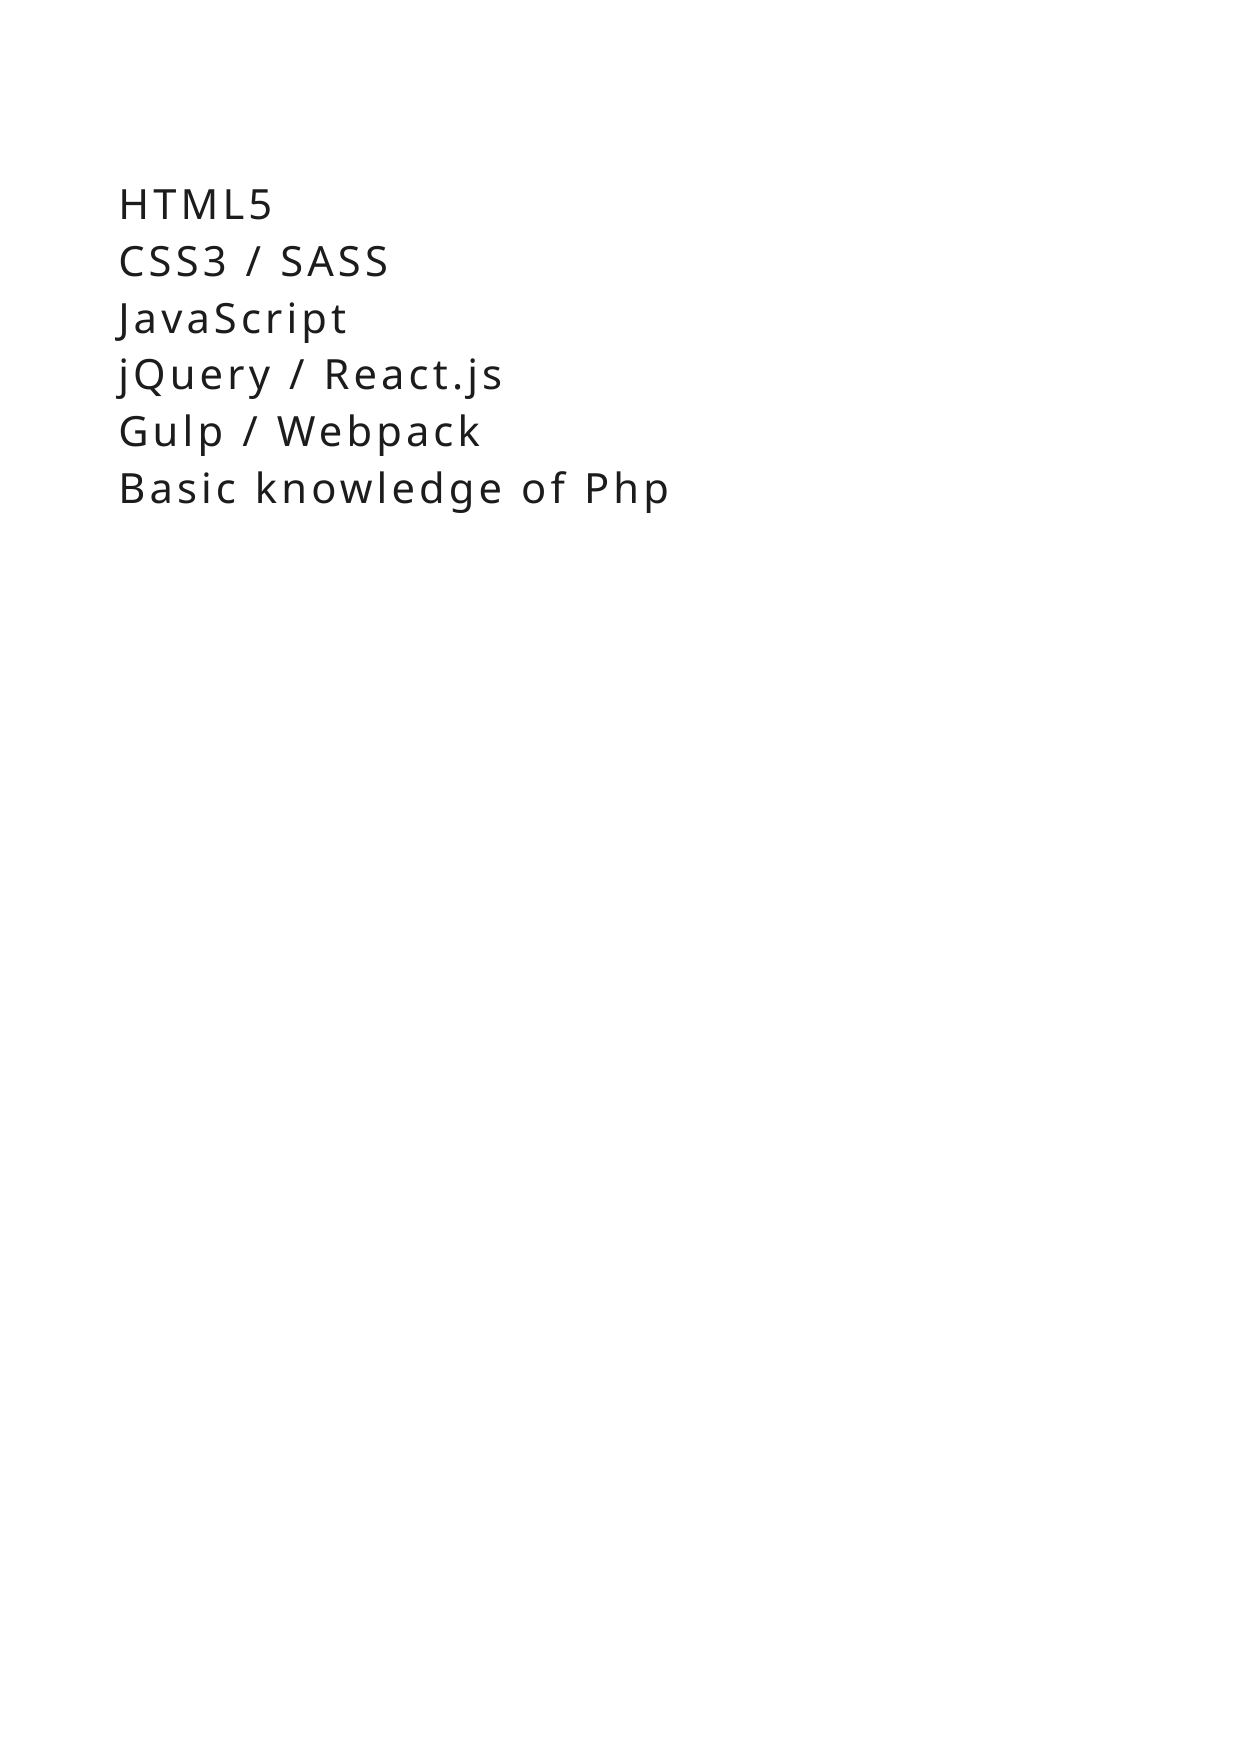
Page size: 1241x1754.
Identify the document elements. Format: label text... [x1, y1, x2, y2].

text jQuery / React.js [118, 345, 1122, 402]
text Basic knowledge of Php [118, 459, 1122, 516]
text CSS3 / SASS [118, 232, 1122, 288]
text JavaScript [118, 288, 1122, 345]
text Gulp / Webpack [118, 402, 1122, 459]
text HTML5 [118, 175, 1122, 232]
